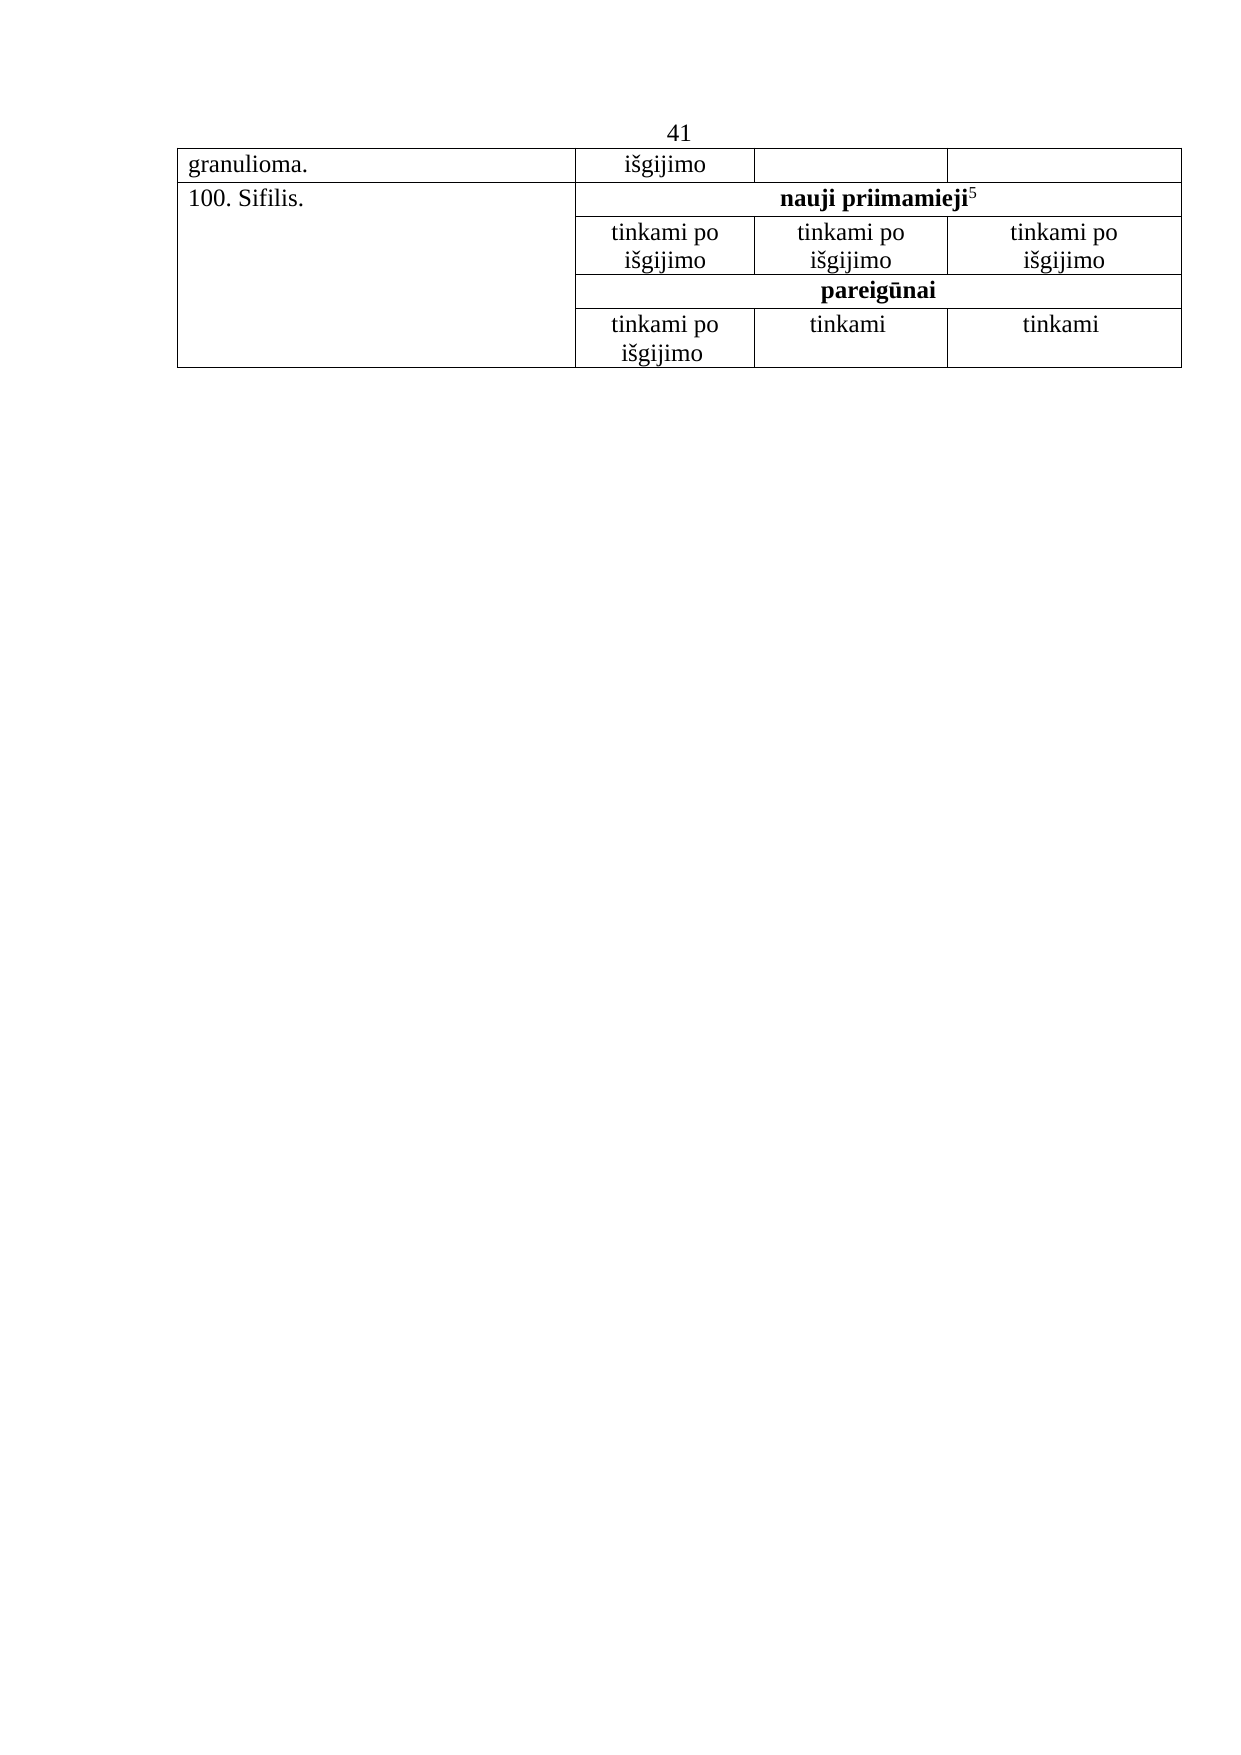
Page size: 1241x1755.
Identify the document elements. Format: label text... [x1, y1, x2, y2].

table_cell granulioma. [178, 149, 575, 182]
table_cell [755, 149, 947, 182]
table_cell tinkami po išgijimo [576, 309, 754, 367]
table_cell tinkami po išgijimo [576, 217, 754, 274]
table_cell tinkami po išgijimo [948, 217, 1181, 274]
table_cell [948, 149, 1181, 182]
table_cell nauji priimamieji5 [576, 183, 1181, 216]
table_cell tinkami [755, 309, 947, 367]
table_cell pareigūnai [576, 275, 1181, 308]
table_cell tinkami [948, 309, 1181, 367]
table_cell tinkami po išgijimo [755, 217, 947, 274]
table_cell išgijimo [576, 149, 754, 182]
table_cell 100. Sifilis. [178, 183, 575, 367]
